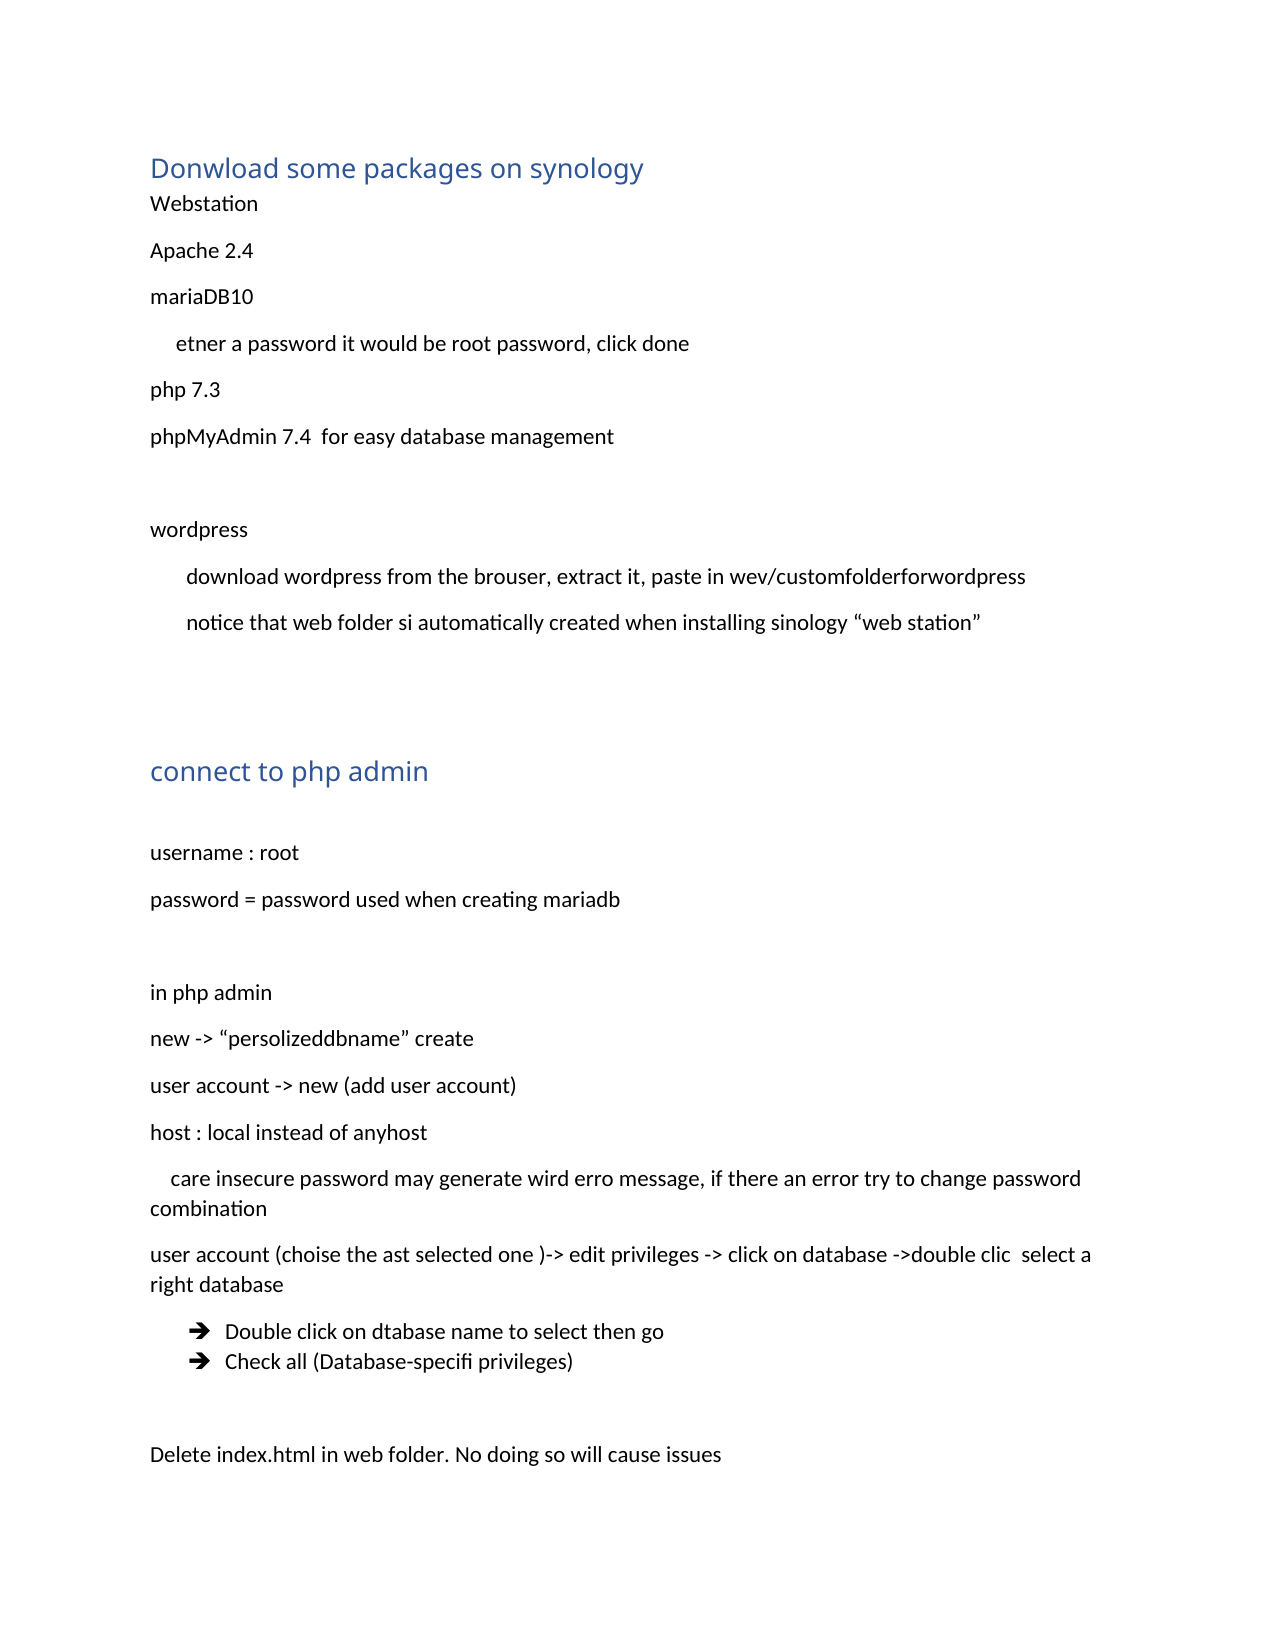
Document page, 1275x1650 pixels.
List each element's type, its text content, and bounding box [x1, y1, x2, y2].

text user account -> new (add user account) [150, 1071, 1125, 1099]
subtitle connect to php admin [150, 752, 1125, 789]
list Check all (Database-specifi privileges) [187, 1347, 1125, 1375]
text etner a password it would be root password, click done [150, 329, 1125, 357]
text Apache 2.4 [150, 236, 1125, 264]
text password = password used when creating mariadb [150, 885, 1125, 913]
text php 7.3 [150, 376, 1125, 404]
text phpMyAdmin 7.4 for easy database management [150, 422, 1125, 450]
text notice that web folder si automatically created when installing sinology “web station” [150, 608, 1125, 636]
text host : local instead of anyhost [150, 1118, 1125, 1146]
text Webstation [150, 189, 1125, 217]
text wordpress [150, 515, 1125, 543]
text new -> “persolizeddbname” create [150, 1024, 1125, 1052]
text care insecure password may generate wird erro message, if there an error try to change password combination [150, 1164, 1125, 1222]
list Double click on dtabase name to select then go [187, 1317, 1125, 1345]
text mariaDB10 [150, 282, 1125, 311]
text Delete index.html in web folder. No doing so will cause issues [150, 1440, 1125, 1468]
text in php admin [150, 978, 1125, 1006]
text download wordpress from the brouser, extract it, paste in wev/customfolderforwordpress [150, 562, 1125, 590]
text user account (choise the ast selected one )-> edit privileges -> click on database ->double clic select a right database [150, 1241, 1125, 1298]
subtitle Donwload some packages on synology [150, 150, 1125, 187]
text username : root [150, 838, 1125, 866]
